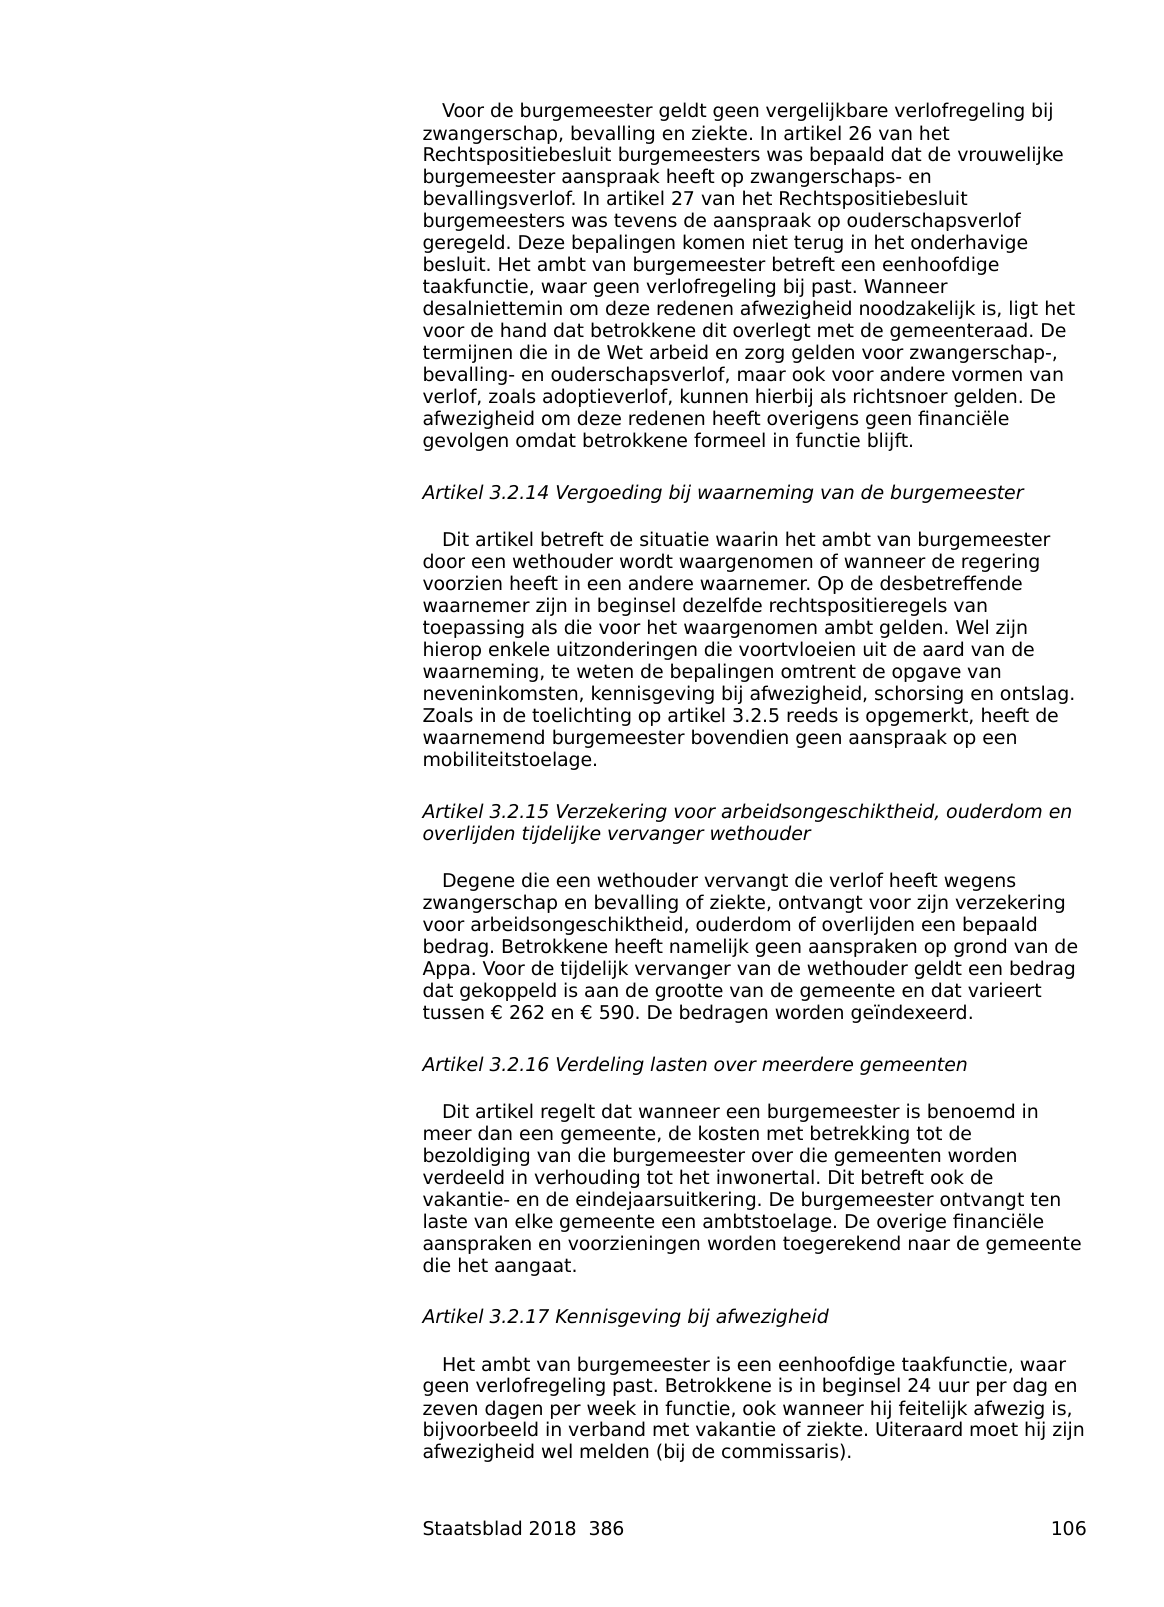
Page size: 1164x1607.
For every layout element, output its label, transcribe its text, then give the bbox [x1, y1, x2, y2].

subtitle Artikel 3.2.17 Kennisgeving bij afwezigheid [422, 1306, 1087, 1328]
text Degene die een wethouder vervangt die verlof heeft wegens zwangerschap en bevalling of ziekte, ontvangt voor zijn verzekering voor arbeidsongeschiktheid, ouderdom of overlijden een bepaald bedrag. Betrokkene heeft namelijk geen aanspraken op grond van de Appa. Voor de tijdelijk vervanger van de wethouder geldt een bedrag dat gekoppeld is aan de grootte van de gemeente en dat varieert tussen € 262 en € 590. De bedragen worden geïndexeerd. [422, 870, 1087, 1024]
subtitle Artikel 3.2.15 Verzekering voor arbeidsongeschiktheid, ouderdom en overlijden tijdelijke vervanger wethouder [422, 801, 1087, 845]
text Het ambt van burgemeester is een eenhoofdige taakfunctie, waar geen verlofregeling past. Betrokkene is in beginsel 24 uur per dag en zeven dagen per week in functie, ook wanneer hij feitelijk afwezig is, bijvoorbeeld in verband met vakantie of ziekte. Uiteraard moet hij zijn afwezigheid wel melden (bij de commissaris). [422, 1353, 1087, 1463]
text Dit artikel betreft de situatie waarin het ambt van burgemeester door een wethouder wordt waargenomen of wanneer de regering voorzien heeft in een andere waarnemer. Op de desbetreffende waarnemer zijn in beginsel dezelfde rechtspositieregels van toepassing als die voor het waargenomen ambt gelden. Wel zijn hierop enkele uitzonderingen die voortvloeien uit de aard van de waarneming, te weten de bepalingen omtrent de opgave van neveninkomsten, kennisgeving bij afwezigheid, schorsing en ontslag. Zoals in de toelichting op artikel 3.2.5 reeds is opgemerkt, heeft de waarnemend burgemeester bovendien geen aanspraak op een mobiliteitstoelage. [422, 529, 1087, 771]
text Dit artikel regelt dat wanneer een burgemeester is benoemd in meer dan een gemeente, de kosten met betrekking tot de bezoldiging van die burgemeester over die gemeenten worden verdeeld in verhouding tot het inwonertal. Dit betreft ook de vakantie- en de eindejaarsuitkering. De burgemeester ontvangt ten laste van elke gemeente een ambtstoelage. De overige financiële aanspraken en voorzieningen worden toegerekend naar de gemeente die het aangaat. [422, 1101, 1087, 1276]
subtitle Artikel 3.2.14 Vergoeding bij waarneming van de burgemeester [422, 482, 1087, 504]
text Voor de burgemeester geldt geen vergelijkbare verlofregeling bij zwangerschap, bevalling en ziekte. In artikel 26 van het Rechtspositiebesluit burgemeesters was bepaald dat de vrouwelijke burgemeester aanspraak heeft op zwangerschaps- en bevallingsverlof. In artikel 27 van het Rechtspositiebesluit burgemeesters was tevens de aanspraak op ouderschapsverlof geregeld. Deze bepalingen komen niet terug in het onderhavige besluit. Het ambt van burgemeester betreft een eenhoofdige taakfunctie, waar geen verlofregeling bij past. Wanneer desalniettemin om deze redenen afwezigheid noodzakelijk is, ligt het voor de hand dat betrokkene dit overlegt met de gemeenteraad. De termijnen die in de Wet arbeid en zorg gelden voor zwangerschap-, bevalling- en ouderschapsverlof, maar ook voor andere vormen van verlof, zoals adoptieverlof, kunnen hierbij als richtsnoer gelden. De afwezigheid om deze redenen heeft overigens geen financiële gevolgen omdat betrokkene formeel in functie blijft. [422, 100, 1087, 452]
subtitle Artikel 3.2.16 Verdeling lasten over meerdere gemeenten [422, 1054, 1087, 1076]
